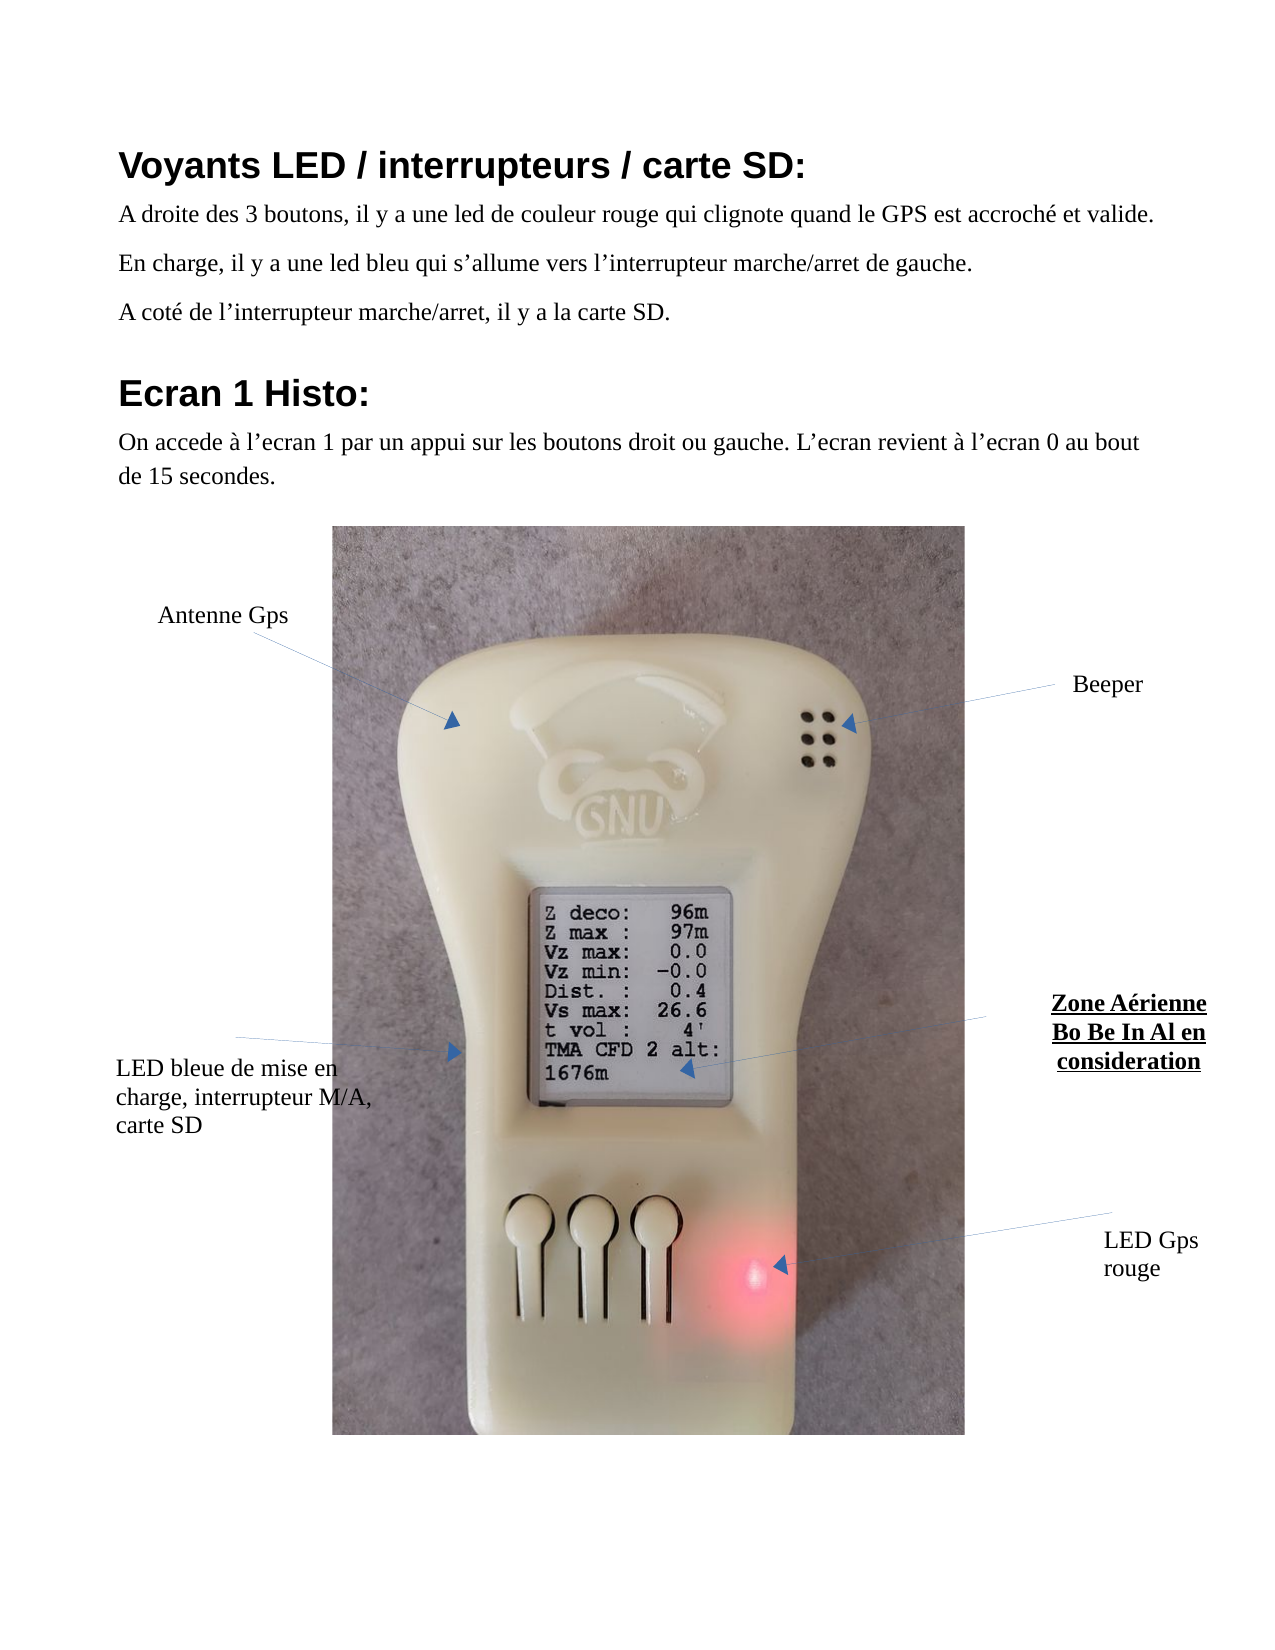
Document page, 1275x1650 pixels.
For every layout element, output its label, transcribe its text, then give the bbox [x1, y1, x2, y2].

text On accede à l’ecran 1 par un appui sur les boutons droit ou gauche. L’ecran revient à l’ecran 0 au bout de 15 secondes. [118, 427, 1157, 490]
picture [332, 526, 965, 1435]
text A droite des 3 boutons, il y a une led de couleur rouge qui clignote quand le GPS est accroché et valide. [118, 199, 1157, 227]
subtitle Ecran 1 Histo: [118, 371, 1157, 414]
subtitle Voyants LED / interrupteurs / carte SD: [118, 143, 1157, 186]
text A coté de l’interrupteur marche/arret, il y a la carte SD. [118, 297, 1157, 326]
text En charge, il y a une led bleu qui s’allume vers l’interrupteur marche/arret de gauche. [118, 248, 1157, 277]
